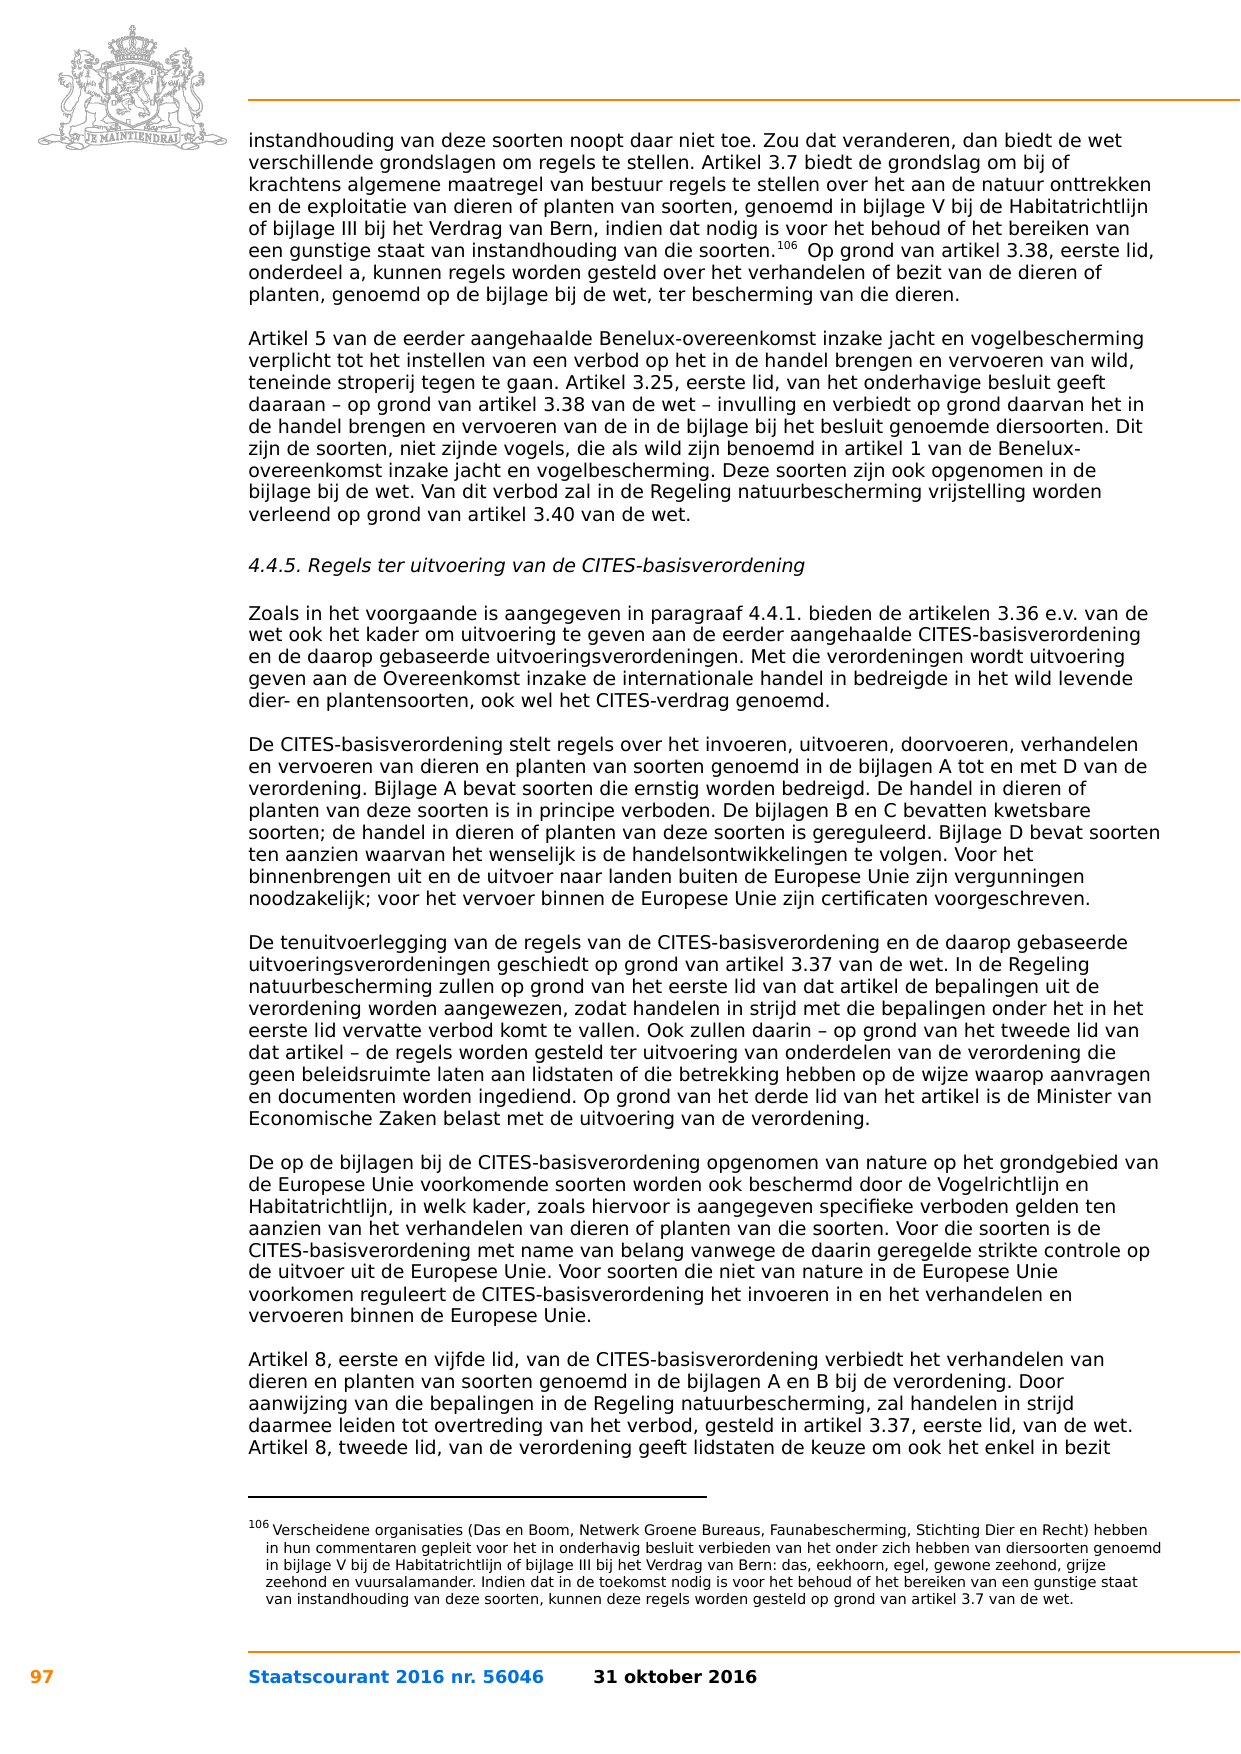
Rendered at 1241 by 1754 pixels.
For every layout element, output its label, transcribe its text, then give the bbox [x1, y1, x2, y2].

text Artikel 8, eerste en vijfde lid, van de CITES-basisverordening verbiedt het verhandelen van dieren en planten van soorten genoemd in de bijlagen A en B bij de verordening. Door aanwijzing van die bepalingen in de Regeling natuurbescherming, zal handelen in strijd daarmee leiden tot overtreding van het verbod, gesteld in artikel 3.37, eerste lid, van de wet. Artikel 8, tweede lid, van de verordening geeft lidstaten de keuze om ook het enkel in bezit [248, 1349, 1163, 1459]
subtitle 4.4.5. Regels ter uitvoering van de CITES-basisverordening [248, 555, 1163, 577]
text De CITES-basisverordening stelt regels over het invoeren, uitvoeren, doorvoeren, verhandelen en vervoeren van dieren en planten van soorten genoemd in de bijlagen A tot en met D van de verordening. Bijlage A bevat soorten die ernstig worden bedreigd. De handel in dieren of planten van deze soorten is in principe verboden. De bijlagen B en C bevatten kwetsbare soorten; de handel in dieren of planten van deze soorten is gereguleerd. Bijlage D bevat soorten ten aanzien waarvan het wenselijk is de handelsontwikkelingen te volgen. Voor het binnenbrengen uit en de uitvoer naar landen buiten de Europese Unie zijn vergunningen noodzakelijk; voor het vervoer binnen de Europese Unie zijn certificaten voorgeschreven. [248, 734, 1163, 910]
text instandhouding van deze soorten noopt daar niet toe. Zou dat veranderen, dan biedt de wet verschillende grondslagen om regels te stellen. Artikel 3.7 biedt de grondslag om bij of krachtens algemene maatregel van bestuur regels te stellen over het aan de natuur onttrekken en de exploitatie van dieren of planten van soorten, genoemd in bijlage V bij de Habitatrichtlijn of bijlage III bij het Verdrag van Bern, indien dat nodig is voor het behoud of het bereiken van een gunstige staat van instandhouding van die soorten. Op grond van artikel 3.38, eerste lid, onderdeel a, kunnen regels worden gesteld over het verhandelen of bezit van de dieren of planten, genoemd op de bijlage bij de wet, ter bescherming van die dieren. [248, 130, 1163, 306]
text Artikel 5 van de eerder aangehaalde Benelux-overeenkomst inzake jacht en vogelbescherming verplicht tot het instellen van een verbod op het in de handel brengen en vervoeren van wild, teneinde stroperij tegen te gaan. Artikel 3.25, eerste lid, van het onderhavige besluit geeft daaraan – op grond van artikel 3.38 van de wet – invulling en verbiedt op grond daarvan het in de handel brengen en vervoeren van de in de bijlage bij het besluit genoemde diersoorten. Dit zijn de soorten, niet zijnde vogels, die als wild zijn benoemd in artikel 1 van de Benelux-overeenkomst inzake jacht en vogelbescherming. Deze soorten zijn ook opgenomen in de bijlage bij de wet. Van dit verbod zal in de Regeling natuurbescherming vrijstelling worden verleend op grond van artikel 3.40 van de wet. [248, 328, 1163, 525]
picture [38, 25, 227, 150]
text De op de bijlagen bij de CITES-basisverordening opgenomen van nature op het grondgebied van de Europese Unie voorkomende soorten worden ook beschermd door de Vogelrichtlijn en Habitatrichtlijn, in welk kader, zoals hiervoor is aangegeven specifieke verboden gelden ten aanzien van het verhandelen van dieren of planten van die soorten. Voor die soorten is de CITES-basisverordening met name van belang vanwege de daarin geregelde strikte controle op de uitvoer uit de Europese Unie. Voor soorten die niet van nature in de Europese Unie voorkomen reguleert de CITES-basisverordening het invoeren in en het verhandelen en vervoeren binnen de Europese Unie. [248, 1152, 1163, 1327]
text De tenuitvoerlegging van de regels van de CITES-basisverordening en de daarop gebaseerde uitvoeringsverordeningen geschiedt op grond van artikel 3.37 van de wet. In de Regeling natuurbescherming zullen op grond van het eerste lid van dat artikel de bepalingen uit de verordening worden aangewezen, zodat handelen in strijd met die bepalingen onder het in het eerste lid vervatte verbod komt te vallen. Ook zullen daarin – op grond van het tweede lid van dat artikel – de regels worden gesteld ter uitvoering van onderdelen van de verordening die geen beleidsruimte laten aan lidstaten of die betrekking hebben op de wijze waarop aanvragen en documenten worden ingediend. Op grond van het derde lid van het artikel is de Minister van Economische Zaken belast met de uitvoering van de verordening. [248, 932, 1163, 1130]
text Verscheidene organisaties (Das en Boom, Netwerk Groene Bureaus, Faunabescherming, Stichting Dier en Recht) hebben in hun commentaren gepleit voor het in onderhavig besluit verbieden van het onder zich hebben van diersoorten genoemd in bijlage V bij de Habitatrichtlijn of bijlage III bij het Verdrag van Bern: das, eekhoorn, egel, gewone zeehond, grijze zeehond en vuursalamander. Indien dat in de toekomst nodig is voor het behoud of het bereiken van een gunstige staat van instandhouding van deze soorten, kunnen deze regels worden gesteld op grond van artikel 3.7 van de wet. [248, 1518, 1163, 1608]
text Zoals in het voorgaande is aangegeven in paragraaf 4.4.1. bieden de artikelen 3.36 e.v. van de wet ook het kader om uitvoering te geven aan de eerder aangehaalde CITES-basisverordening en de daarop gebaseerde uitvoeringsverordeningen. Met die verordeningen wordt uitvoering geven aan de Overeenkomst inzake de internationale handel in bedreigde in het wild levende dier- en plantensoorten, ook wel het CITES-verdrag genoemd. [248, 602, 1163, 712]
